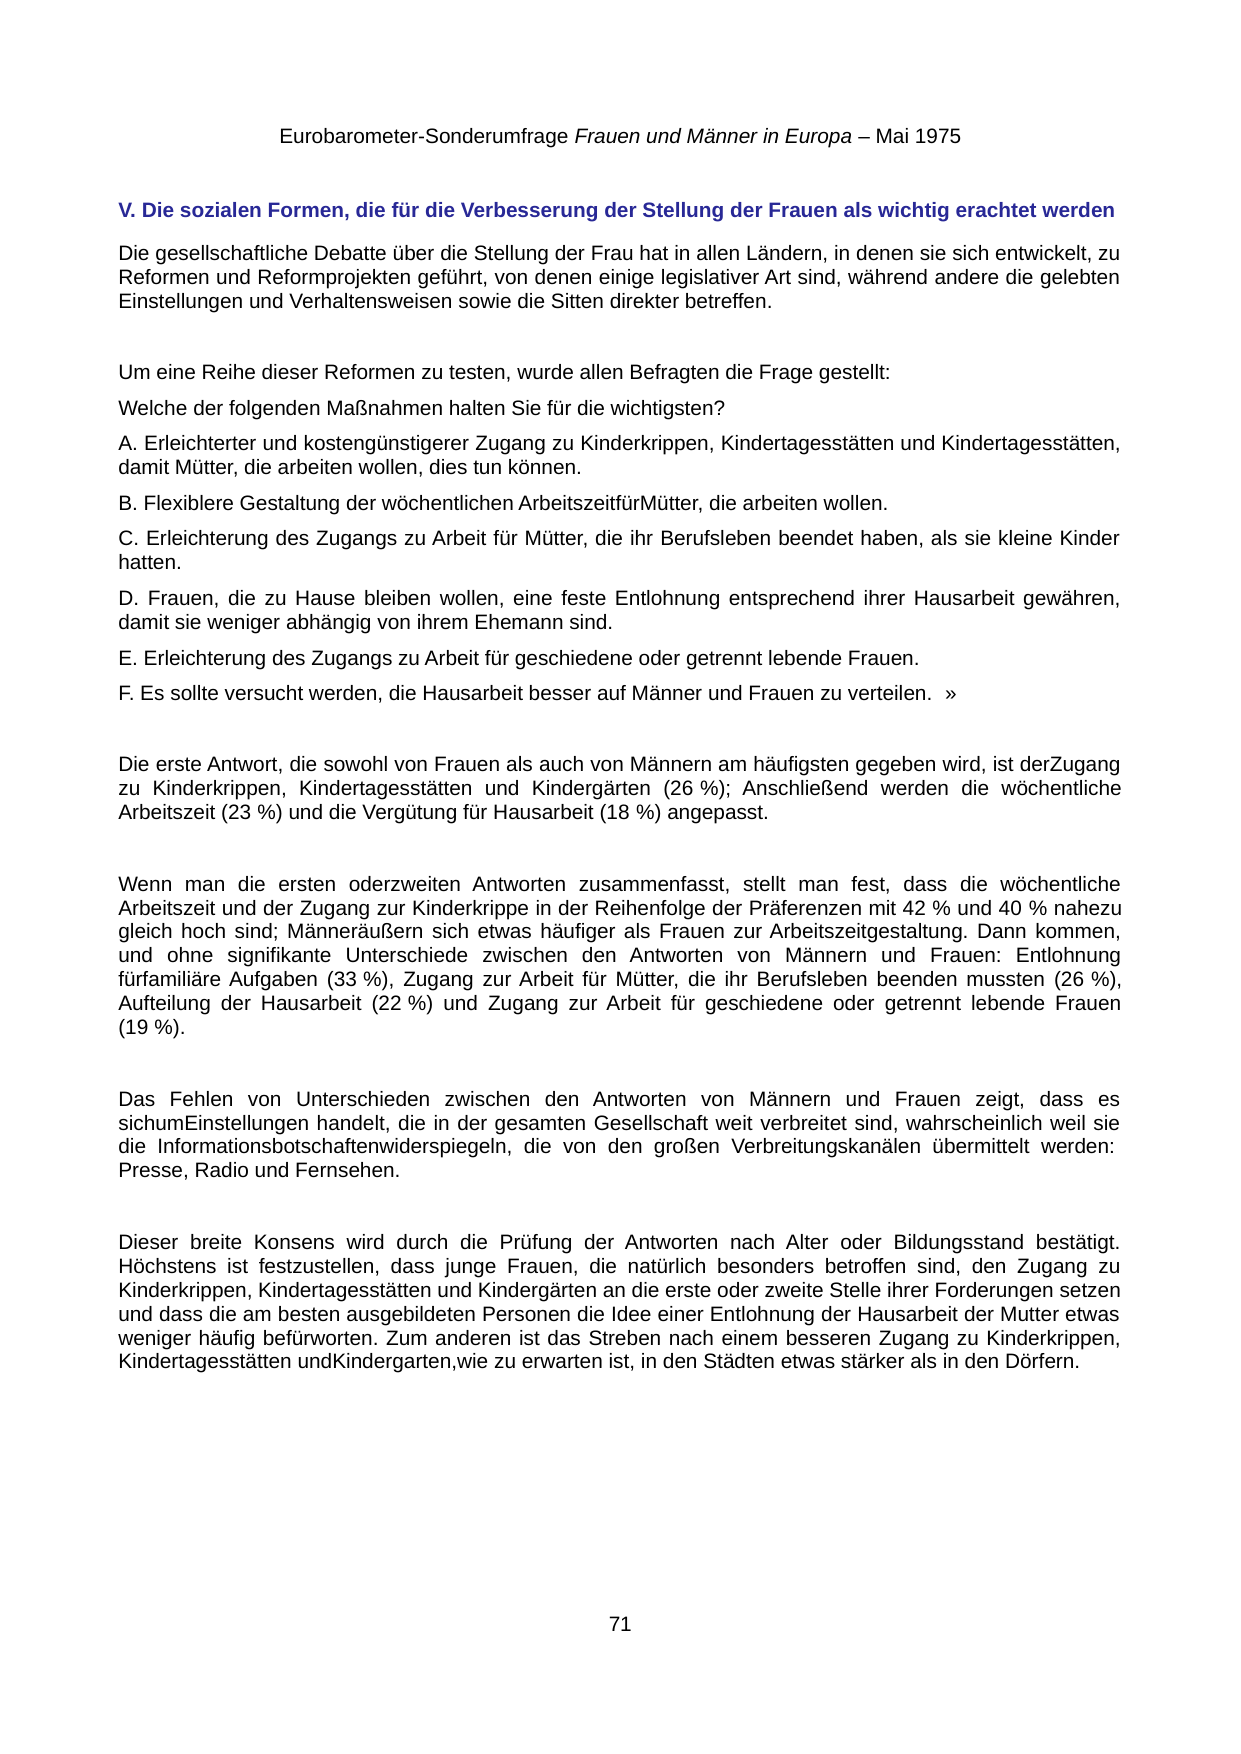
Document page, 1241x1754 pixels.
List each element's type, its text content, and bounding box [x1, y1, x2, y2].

text F. Es sollte versucht werden, die Hausarbeit besser auf Männer und Frauen zu verteilen. » [118, 681, 1122, 705]
text Die erste Antwort, die sowohl von Frauen als auch von Männern am häufigsten gegeben wird, ist derZugang zu Kinderkrippen, Kindertagesstätten und Kindergärten (26 %); Anschließend werden die wöchentliche Arbeitszeit (23 %) und die Vergütung für Hausarbeit (18 %) angepasst. [118, 752, 1122, 824]
text Welche der folgenden Maßnahmen halten Sie für die wichtigsten? [118, 395, 1122, 419]
text Dieser breite Konsens wird durch die Prüfung der Antworten nach Alter oder Bildungsstand bestätigt. Höchstens ist festzustellen, dass junge Frauen, die natürlich besonders betroffen sind, den Zugang zu Kinderkrippen, Kindertagesstätten und Kindergärten an die erste oder zweite Stelle ihrer Forderungen setzen und dass die am besten ausgebildeten Personen die Idee einer Entlohnung der Hausarbeit der Mutter etwas weniger häufig befürworten. Zum anderen ist das Streben nach einem besseren Zugang zu Kinderkrippen, Kindertagesstätten undKindergarten,wie zu erwarten ist, in den Städten etwas stärker als in den Dörfern. [118, 1229, 1122, 1373]
subtitle V. Die sozialen Formen, die für die Verbesserung der Stellung der Frauen als wichtig erachtet werden [118, 198, 1122, 222]
text Wenn man die ersten oderzweiten Antworten zusammenfasst, stellt man fest, dass die wöchentliche Arbeitszeit und der Zugang zur Kinderkrippe in der Reihenfolge der Präferenzen mit 42 % und 40 % nahezu gleich hoch sind; Männeräußern sich etwas häufiger als Frauen zur Arbeitszeitgestaltung. Dann kommen, und ohne signifikante Unterschiede zwischen den Antworten von Männern und Frauen: Entlohnung fürfamiliäre Aufgaben (33 %), Zugang zur Arbeit für Mütter, die ihr Berufsleben beenden mussten (26 %), Aufteilung der Hausarbeit (22 %) und Zugang zur Arbeit für geschiedene oder getrennt lebende Frauen (19 %). [118, 871, 1122, 1039]
text E. Erleichterung des Zugangs zu Arbeit für geschiedene oder getrennt lebende Frauen. [118, 645, 1122, 669]
text Das Fehlen von Unterschieden zwischen den Antworten von Männern und Frauen zeigt, dass es sichumEinstellungen handelt, die in der gesamten Gesellschaft weit verbreitet sind, wahrscheinlich weil sie die Informationsbotschaftenwiderspiegeln, die von den großen Verbreitungskanälen übermittelt werden: Presse, Radio und Fernsehen. [118, 1086, 1122, 1182]
text Die gesellschaftliche Debatte über die Stellung der Frau hat in allen Ländern, in denen sie sich entwickelt, zu Reformen und Reformprojekten geführt, von denen einige legislativer Art sind, während andere die gelebten Einstellungen und Verhaltensweisen sowie die Sitten direkter betreffen. [118, 241, 1122, 312]
text D. Frauen, die zu Hause bleiben wollen, eine feste Entlohnung entsprechend ihrer Hausarbeit gewähren, damit sie weniger abhängig von ihrem Ehemann sind. [118, 586, 1122, 634]
text A. Erleichterter und kostengünstigerer Zugang zu Kinderkrippen, Kindertagesstätten und Kindertagesstätten, damit Mütter, die arbeiten wollen, dies tun können. [118, 431, 1122, 479]
text Um eine Reihe dieser Reformen zu testen, wurde allen Befragten die Frage gestellt: [118, 360, 1122, 384]
text B. Flexiblere Gestaltung der wöchentlichen ArbeitszeitfürMütter, die arbeiten wollen. [118, 491, 1122, 514]
text C. Erleichterung des Zugangs zu Arbeit für Mütter, die ihr Berufsleben beendet haben, als sie kleine Kinder hatten. [118, 526, 1122, 574]
